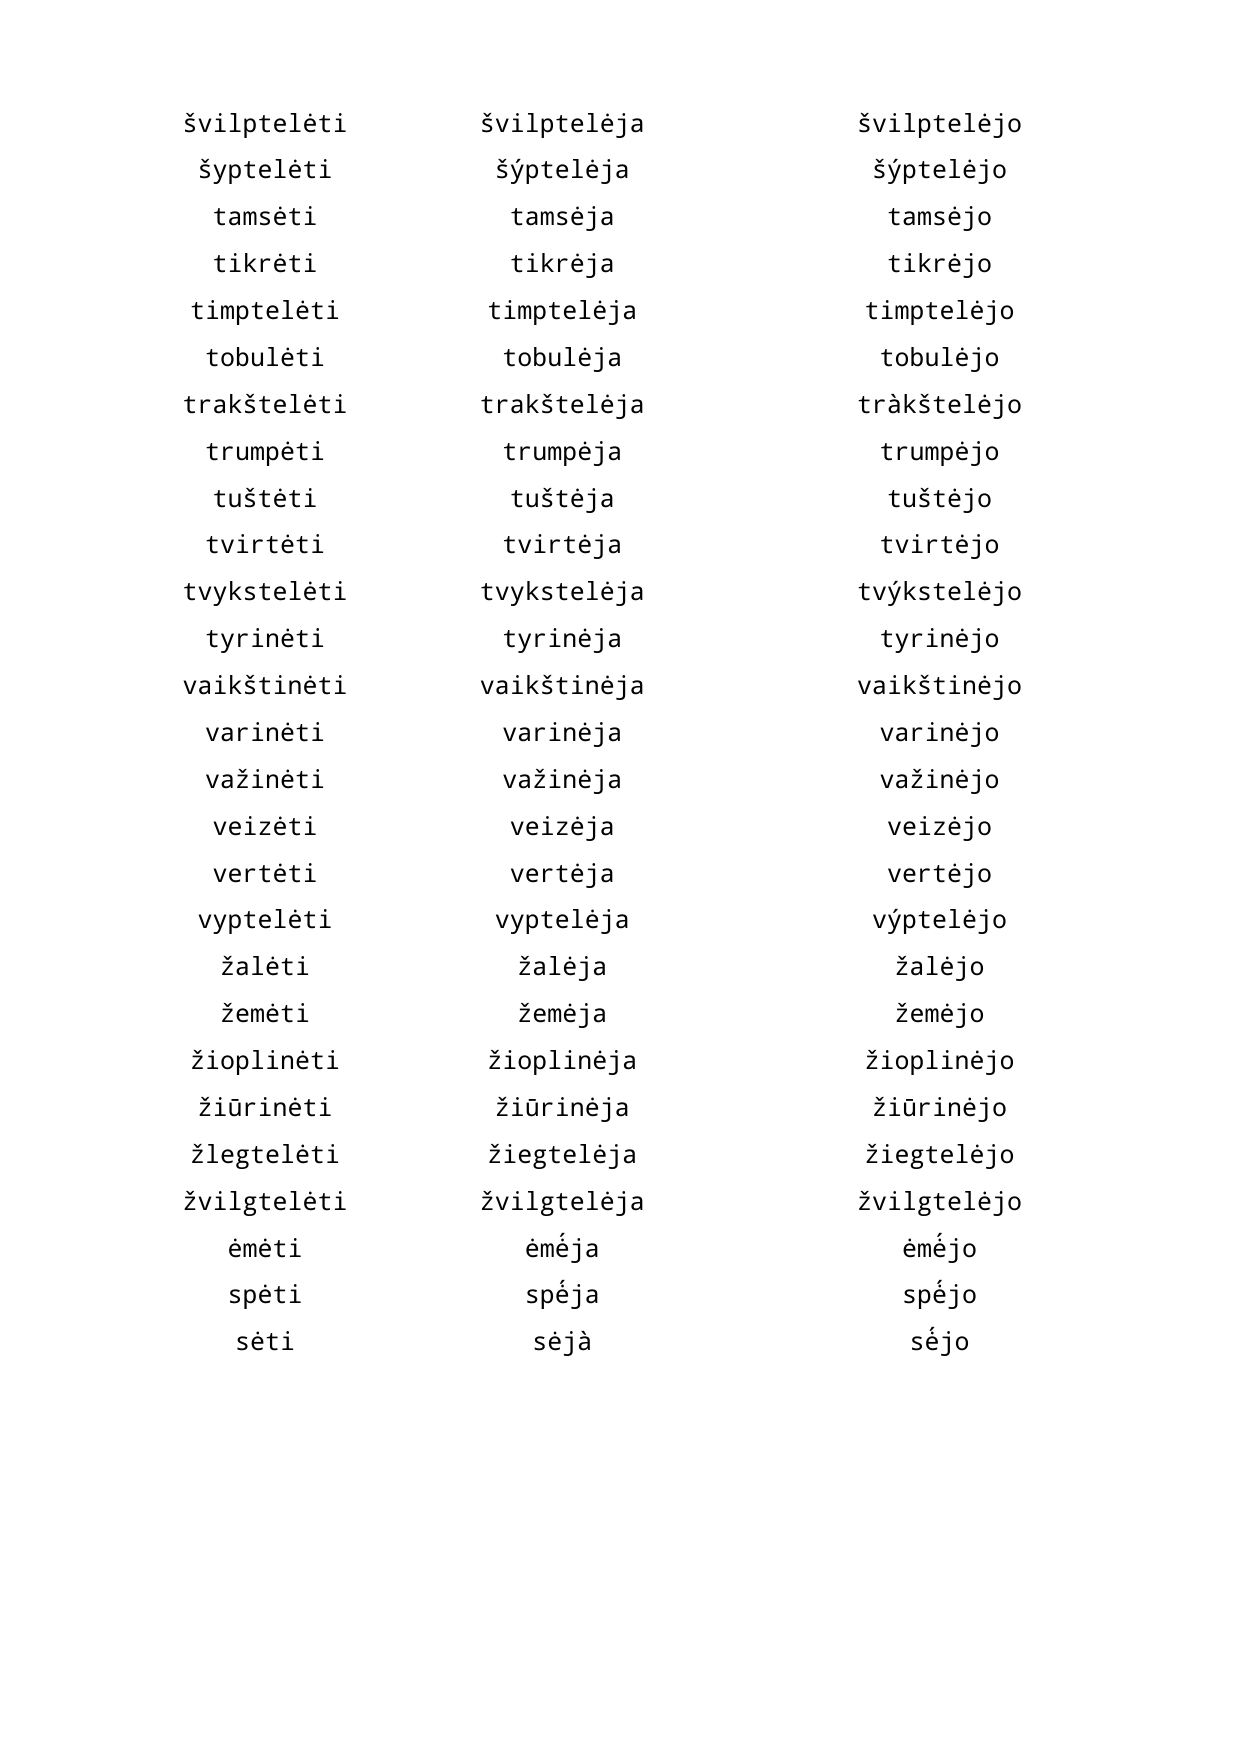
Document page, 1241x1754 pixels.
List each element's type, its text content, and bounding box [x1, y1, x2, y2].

table_cell tikrėjo [712, 247, 1181, 293]
table_cell šyptelėti [118, 153, 412, 200]
table_cell timptelėja [412, 294, 712, 340]
table_cell tvýkstelėjo [712, 575, 1181, 622]
table_cell tuštėti [118, 481, 412, 528]
table_cell žiūrinėja [412, 1090, 712, 1137]
table_cell tvykstelėja [412, 575, 712, 622]
table_cell tvirtėja [412, 528, 712, 575]
table_cell žioplinėja [412, 1044, 712, 1090]
table_cell trumpėjo [712, 434, 1181, 481]
table_cell švilptelėjo [712, 106, 1181, 153]
table_cell važinėja [412, 762, 712, 809]
table_cell žlegtelėti [118, 1137, 412, 1184]
table_cell žalėjo [712, 950, 1181, 997]
table_cell žalėti [118, 950, 412, 997]
table_cell [412, 59, 712, 106]
table_cell tuštėja [412, 481, 712, 528]
table_cell timptelėjo [712, 294, 1181, 340]
table_cell žalėja [412, 950, 712, 997]
table_cell žioplinėti [118, 1044, 412, 1090]
table_cell tamsėja [412, 200, 712, 247]
table_cell ėmėti [118, 1231, 412, 1278]
table_cell [118, 59, 412, 106]
table_cell vaikštinėja [412, 669, 712, 715]
table_cell spėti [118, 1278, 412, 1325]
table_cell vaikštinėti [118, 669, 412, 715]
table_cell varinėjo [712, 715, 1181, 762]
table_cell važinėti [118, 762, 412, 809]
table_cell tikrėja [412, 247, 712, 293]
table_cell vyptelėti [118, 903, 412, 950]
table_cell žiegtelėjo [712, 1137, 1181, 1184]
table_cell švilptelėja [412, 106, 712, 153]
table_cell tuštėjo [712, 481, 1181, 528]
table_cell tobulėti [118, 340, 412, 387]
table_cell výptelėjo [712, 903, 1181, 950]
table_cell žvilgtelėti [118, 1184, 412, 1231]
table_cell ėmė́ja [412, 1231, 712, 1278]
table_cell vertėja [412, 856, 712, 903]
table_cell trakštelėti [118, 387, 412, 434]
table_cell sė́jo [712, 1325, 1181, 1372]
table_cell žiegtelėja [412, 1137, 712, 1184]
table_cell tobulėja [412, 340, 712, 387]
table_cell vaikštinėjo [712, 669, 1181, 715]
table_cell spė́jo [712, 1278, 1181, 1325]
table_cell žvilgtelėja [412, 1184, 712, 1231]
table_cell žemėjo [712, 997, 1181, 1043]
table_cell ėmė́jo [712, 1231, 1181, 1278]
table_cell spė́ja [412, 1278, 712, 1325]
table_cell tràkštelėjo [712, 387, 1181, 434]
table_cell veizėjo [712, 809, 1181, 856]
table_cell važinėjo [712, 762, 1181, 809]
table_cell tamsėti [118, 200, 412, 247]
table_cell tamsėjo [712, 200, 1181, 247]
table_cell tyrinėja [412, 622, 712, 668]
table_cell trakštelėja [412, 387, 712, 434]
table_cell šýptelėja [412, 153, 712, 200]
table_cell trumpėja [412, 434, 712, 481]
table_cell žvilgtelėjo [712, 1184, 1181, 1231]
table_cell veizėti [118, 809, 412, 856]
table_cell vertėti [118, 856, 412, 903]
table_cell veizėja [412, 809, 712, 856]
table_cell vertėjo [712, 856, 1181, 903]
table_cell žiūrinėjo [712, 1090, 1181, 1137]
table_cell vyptelėja [412, 903, 712, 950]
table_cell šýptelėjo [712, 153, 1181, 200]
table_cell žemėja [412, 997, 712, 1043]
table_cell trumpėti [118, 434, 412, 481]
table_cell tvirtėjo [712, 528, 1181, 575]
table_cell varinėti [118, 715, 412, 762]
table_cell tyrinėti [118, 622, 412, 668]
table_cell varinėja [412, 715, 712, 762]
table_cell tobulėjo [712, 340, 1181, 387]
table_cell timptelėti [118, 294, 412, 340]
table_cell tvirtėti [118, 528, 412, 575]
table_cell tikrėti [118, 247, 412, 293]
table_cell švilptelėti [118, 106, 412, 153]
table_cell žemėti [118, 997, 412, 1043]
table_cell [712, 59, 1181, 106]
table_cell sėjà [412, 1325, 712, 1372]
table_cell žiūrinėti [118, 1090, 412, 1137]
table_cell žioplinėjo [712, 1044, 1181, 1090]
table_cell sėti [118, 1325, 412, 1372]
table_cell tvykstelėti [118, 575, 412, 622]
table_cell tyrinėjo [712, 622, 1181, 668]
